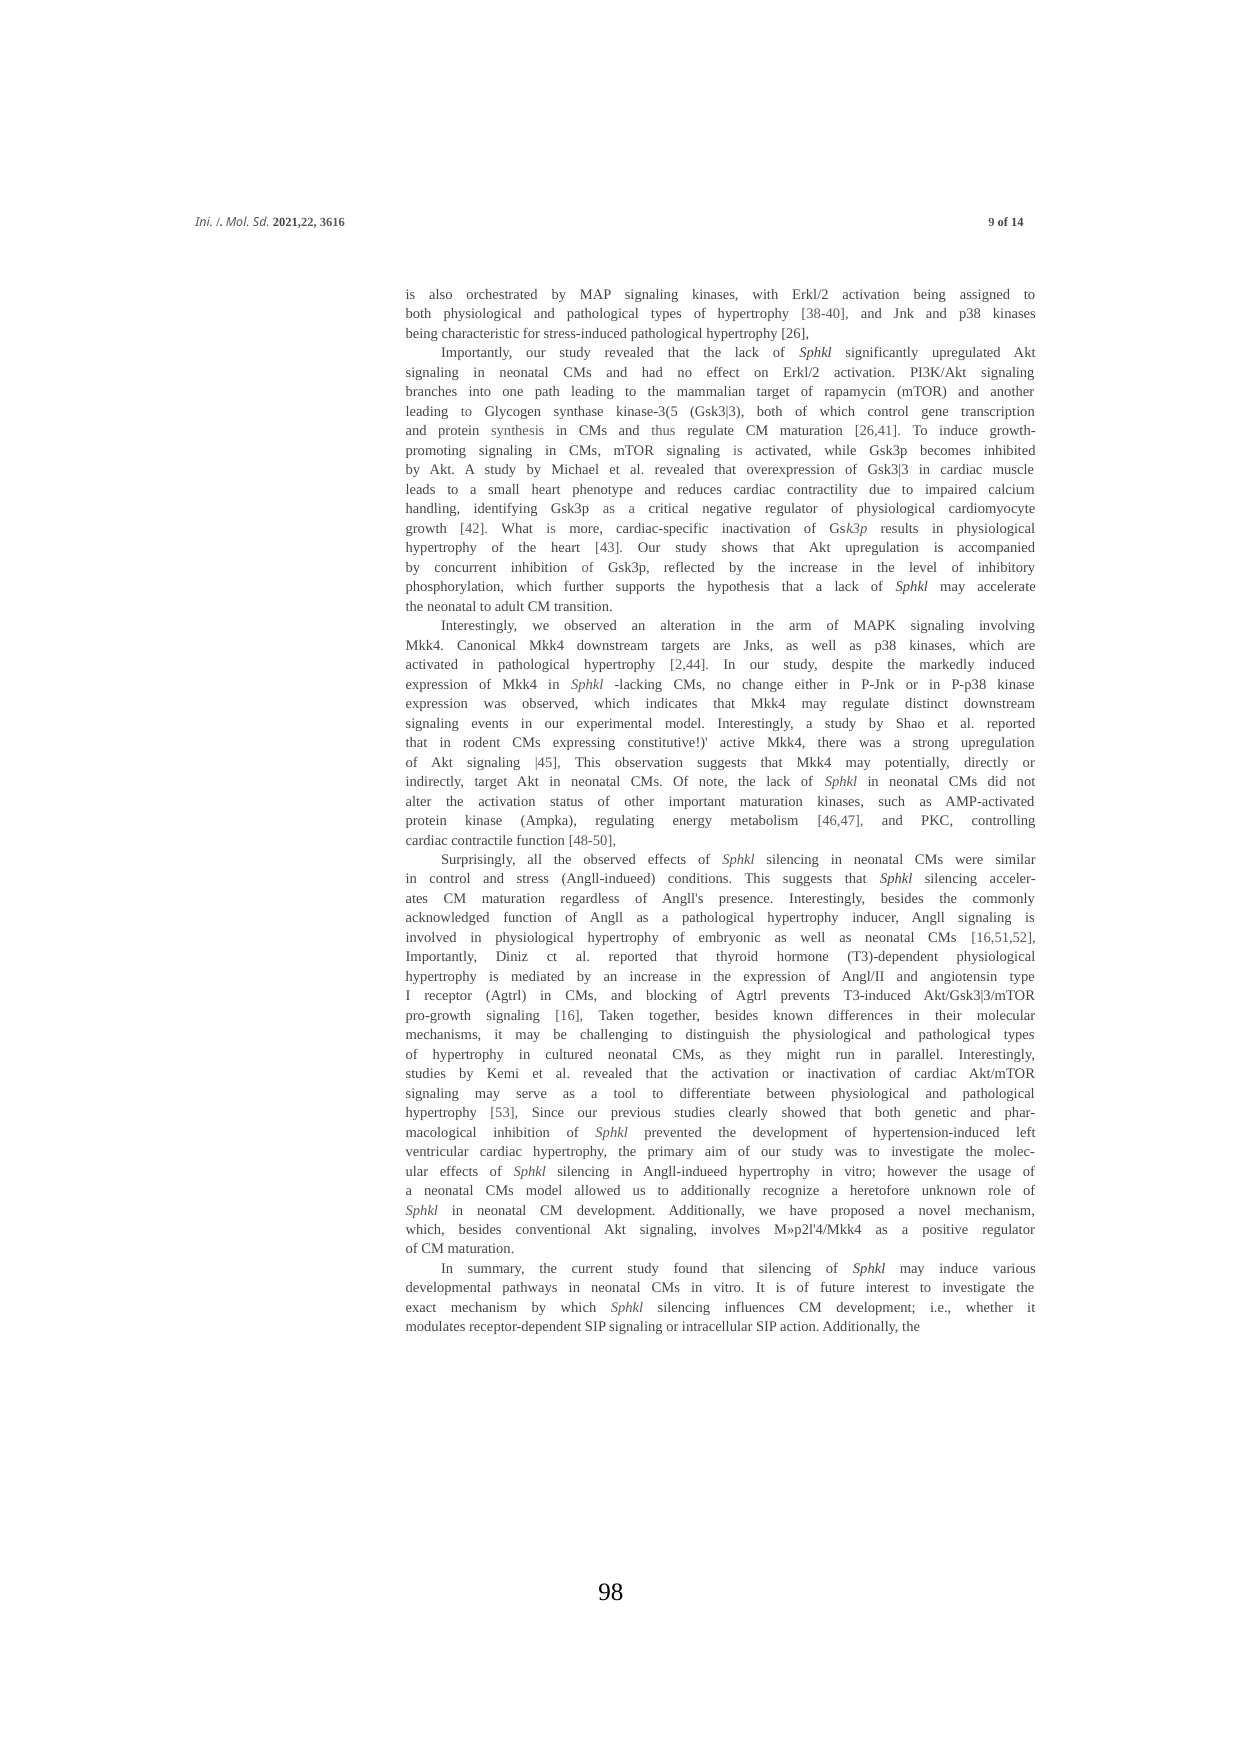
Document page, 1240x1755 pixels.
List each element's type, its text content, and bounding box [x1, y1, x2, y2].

text Importantly, our study revealed that the lack of Sphkl significantly upregulated Akt signaling in neonatal CMs and had no effect on Erkl/2 activation. PI3K/Akt signaling branches into one path leading to the mammalian target of rapamycin (mTOR) and another leading to Glycogen synthase kinase-3(5 (Gsk3|3), both of which control gene transcription and protein synthesis in CMs and thus regulate CM maturation [26,41]. To induce growth- promoting signaling in CMs, mTOR signaling is activated, while Gsk3p becomes inhibited by Akt. A study by Michael et al. revealed that overexpression of Gsk3|3 in cardiac muscle leads to a small heart phenotype and reduces cardiac contractility due to impaired calcium handling, identifying Gsk3p as a critical negative regulator of physiological cardiomyocyte growth [42]. What is more, cardiac-specific inactivation of Gsk3p results in physiological hypertrophy of the heart [43]. Our study shows that Akt upregulation is accompanied by concurrent inhibition of Gsk3p, reflected by the increase in the level of inhibitory phosphorylation, which further supports the hypothesis that a lack of Sphkl may accelerate the neonatal to adult CM transition. [405, 342, 1036, 615]
text 98 [598, 1581, 627, 1606]
text Ini. /. Mol. Sd. 2021,22, 3616 9 of 14 [195, 216, 1030, 229]
text Surprisingly, all the observed effects of Sphkl silencing in neonatal CMs were similar in control and stress (Angll-indueed) conditions. This suggests that Sphkl silencing acceler- ates CM maturation regardless of Angll's presence. Interestingly, besides the commonly acknowledged function of Angll as a pathological hypertrophy inducer, Angll signaling is involved in physiological hypertrophy of embryonic as well as neonatal CMs [16,51,52], Importantly, Diniz ct al. reported that thyroid hormone (T3)-dependent physiological hypertrophy is mediated by an increase in the expression of Angl/II and angiotensin type I receptor (Agtrl) in CMs, and blocking of Agtrl prevents T3-induced Akt/Gsk3|3/mTOR pro-growth signaling [16], Taken together, besides known differences in their molecular mechanisms, it may be challenging to distinguish the physiological and pathological types of hypertrophy in cultured neonatal CMs, as they might run in parallel. Interestingly, studies by Kemi et al. revealed that the activation or inactivation of cardiac Akt/mTOR signaling may serve as a tool to differentiate between physiological and pathological hypertrophy [53], Since our previous studies clearly showed that both genetic and phar- macological inhibition of Sphkl prevented the development of hypertension-induced left ventricular cardiac hypertrophy, the primary aim of our study was to investigate the molec- ular effects of Sphkl silencing in Angll-indueed hypertrophy in vitro; however the usage of a neonatal CMs model allowed us to additionally recognize a heretofore unknown role of Sphkl in neonatal CM development. Additionally, we have proposed a novel mechanism, which, besides conventional Akt signaling, involves M»p2l'4/Mkk4 as a positive regulator of CM maturation. [405, 849, 1036, 1258]
text Interestingly, we observed an alteration in the arm of MAPK signaling involving Mkk4. Canonical Mkk4 downstream targets are Jnks, as well as p38 kinases, which are activated in pathological hypertrophy [2,44]. In our study, despite the markedly induced expression of Mkk4 in Sphkl -lacking CMs, no change either in P-Jnk or in P-p38 kinase expression was observed, which indicates that Mkk4 may regulate distinct downstream signaling events in our experimental model. Interestingly, a study by Shao et al. reported that in rodent CMs expressing constitutive!)' active Mkk4, there was a strong upregulation of Akt signaling |45], This observation suggests that Mkk4 may potentially, directly or indirectly, target Akt in neonatal CMs. Of note, the lack of Sphkl in neonatal CMs did not alter the activation status of other important maturation kinases, such as AMP-activated protein kinase (Ampka), regulating energy metabolism [46,47], and PKC, controlling cardiac contractile function [48-50], [405, 615, 1036, 849]
text In summary, the current study found that silencing of Sphkl may induce various developmental pathways in neonatal CMs in vitro. It is of future interest to investigate the exact mechanism by which Sphkl silencing influences CM development; i.e., whether it modulates receptor-dependent SIP signaling or intracellular SIP action. Additionally, the [405, 1258, 1036, 1336]
text is also orchestrated by MAP signaling kinases, with Erkl/2 activation being assigned to both physiological and pathological types of hypertrophy [38-40], and Jnk and p38 kinases being characteristic for stress-induced pathological hypertrophy [26], [405, 284, 1036, 342]
